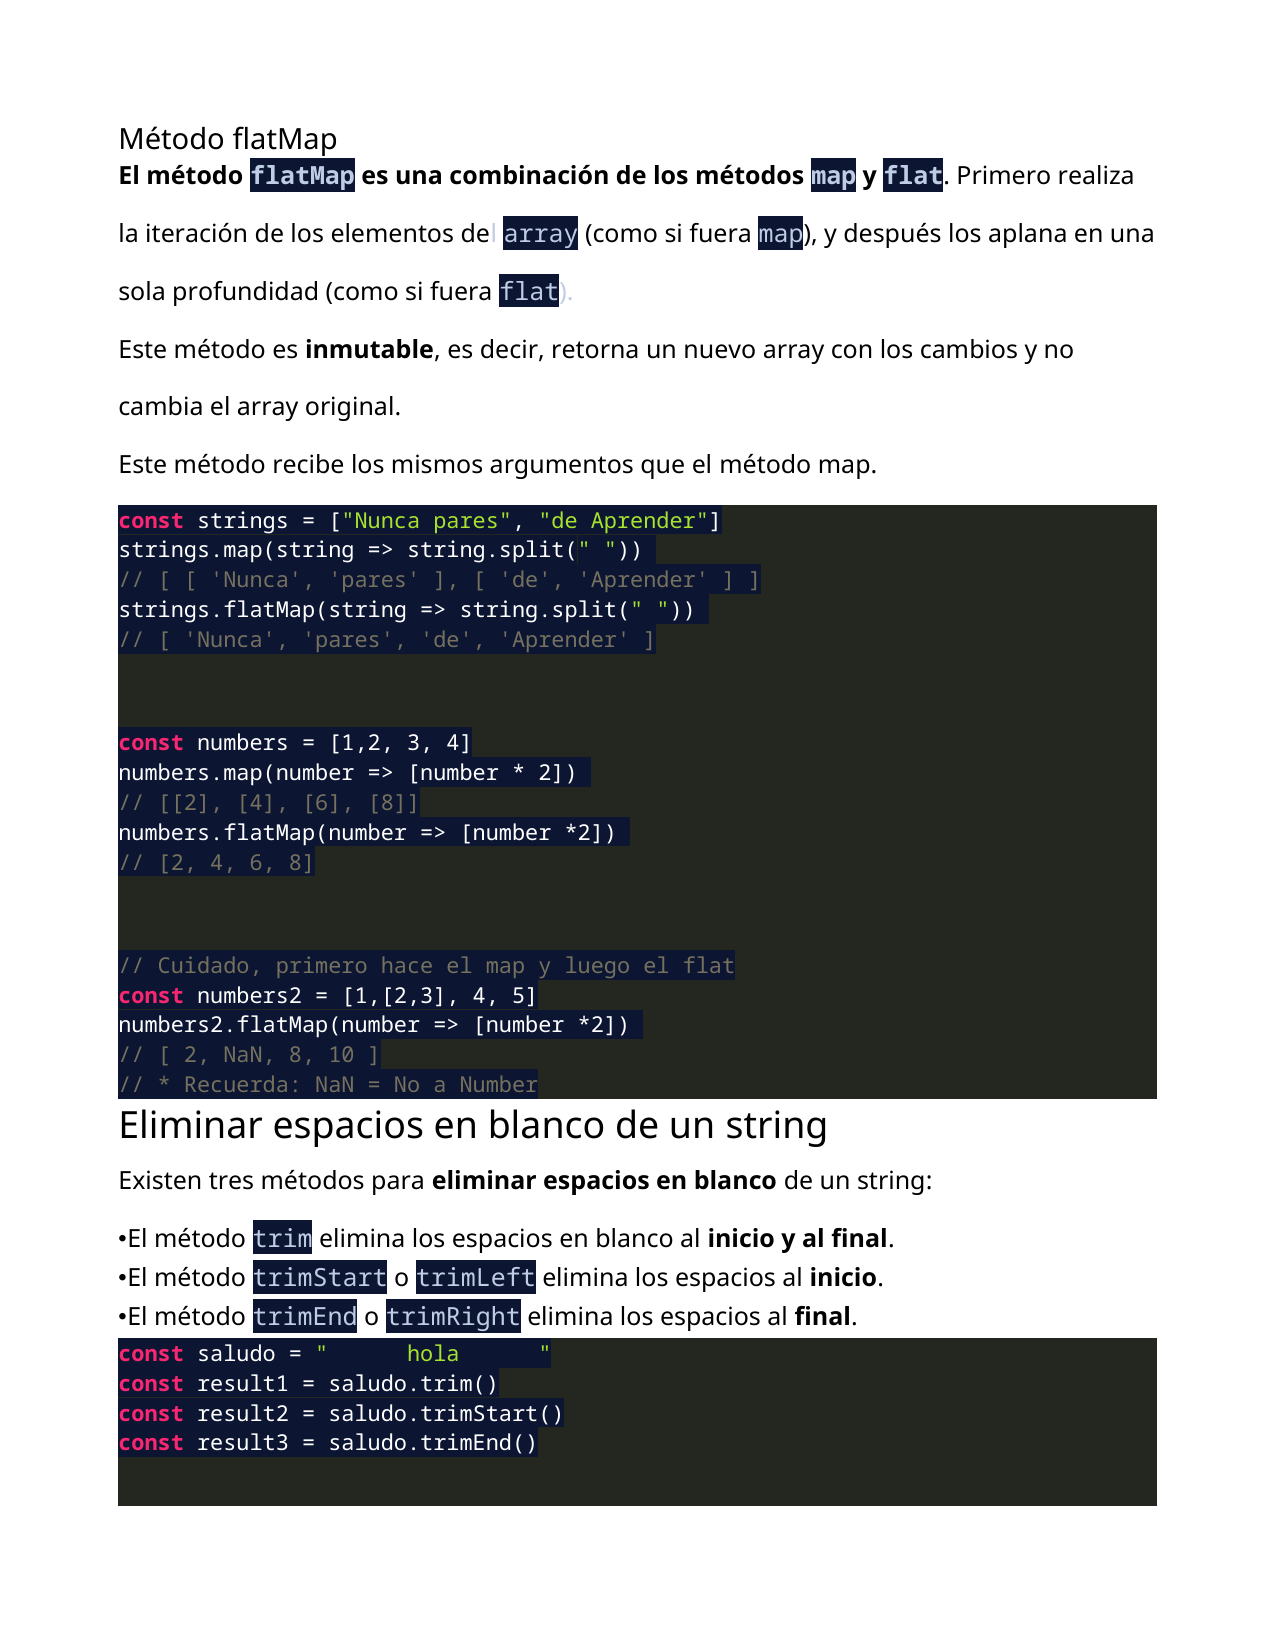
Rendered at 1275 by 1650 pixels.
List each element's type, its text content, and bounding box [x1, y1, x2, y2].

text El método flatMap es una combinación de los métodos map y flat. Primero realiza la iteración de los elementos del array (como si fuera map), y después los aplana en una sola profundidad (como si fuera flat). [118, 158, 1157, 307]
text // [ 'Nunca', 'pares', 'de', 'Aprender' ] [118, 624, 1157, 654]
list El método trimEnd o trimRight elimina los espacios al final. [118, 1299, 1157, 1333]
text const result3 = saludo.trimEnd() [118, 1427, 1157, 1457]
text const result1 = saludo.trim() [118, 1368, 1157, 1397]
text // [ 2, NaN, 8, 10 ] [118, 1039, 1157, 1069]
text numbers.flatMap(number => [number *2]) [118, 817, 1157, 846]
text strings.map(string => string.split(" ")) [118, 534, 1157, 564]
text // * Recuerda: NaN = No a Number [118, 1069, 1157, 1099]
text // [[2], [4], [6], [8]] [118, 787, 1157, 817]
subtitle Método flatMap [118, 118, 1157, 158]
list El método trim elimina los espacios en blanco al inicio y al final. [118, 1220, 1157, 1254]
text // Cuidado, primero hace el map y luego el flat [118, 950, 1157, 980]
text const numbers2 = [1,[2,3], 4, 5] [118, 980, 1157, 1009]
text // [2, 4, 6, 8] [118, 846, 1157, 876]
text const strings = ["Nunca pares", "de Aprender"] [118, 505, 1157, 534]
text const result2 = saludo.trimStart() [118, 1397, 1157, 1427]
text const saludo = " hola " [118, 1338, 1157, 1368]
text const numbers = [1,2, 3, 4] [118, 727, 1157, 757]
text numbers2.flatMap(number => [number *2]) [118, 1009, 1157, 1039]
list El método trimStart o trimLeft elimina los espacios al inicio. [118, 1259, 1157, 1294]
subtitle Eliminar espacios en blanco de un string [118, 1099, 1157, 1150]
text numbers.map(number => [number * 2]) [118, 757, 1157, 787]
text strings.flatMap(string => string.split(" ")) [118, 594, 1157, 624]
text // [ [ 'Nunca', 'pares' ], [ 'de', 'Aprender' ] ] [118, 564, 1157, 594]
text Este método recibe los mismos argumentos que el método map. [118, 447, 1157, 481]
text Existen tres métodos para eliminar espacios en blanco de un string: [118, 1163, 1157, 1197]
text Este método es inmutable, es decir, retorna un nuevo array con los cambios y no cambia el array original. [118, 331, 1157, 423]
